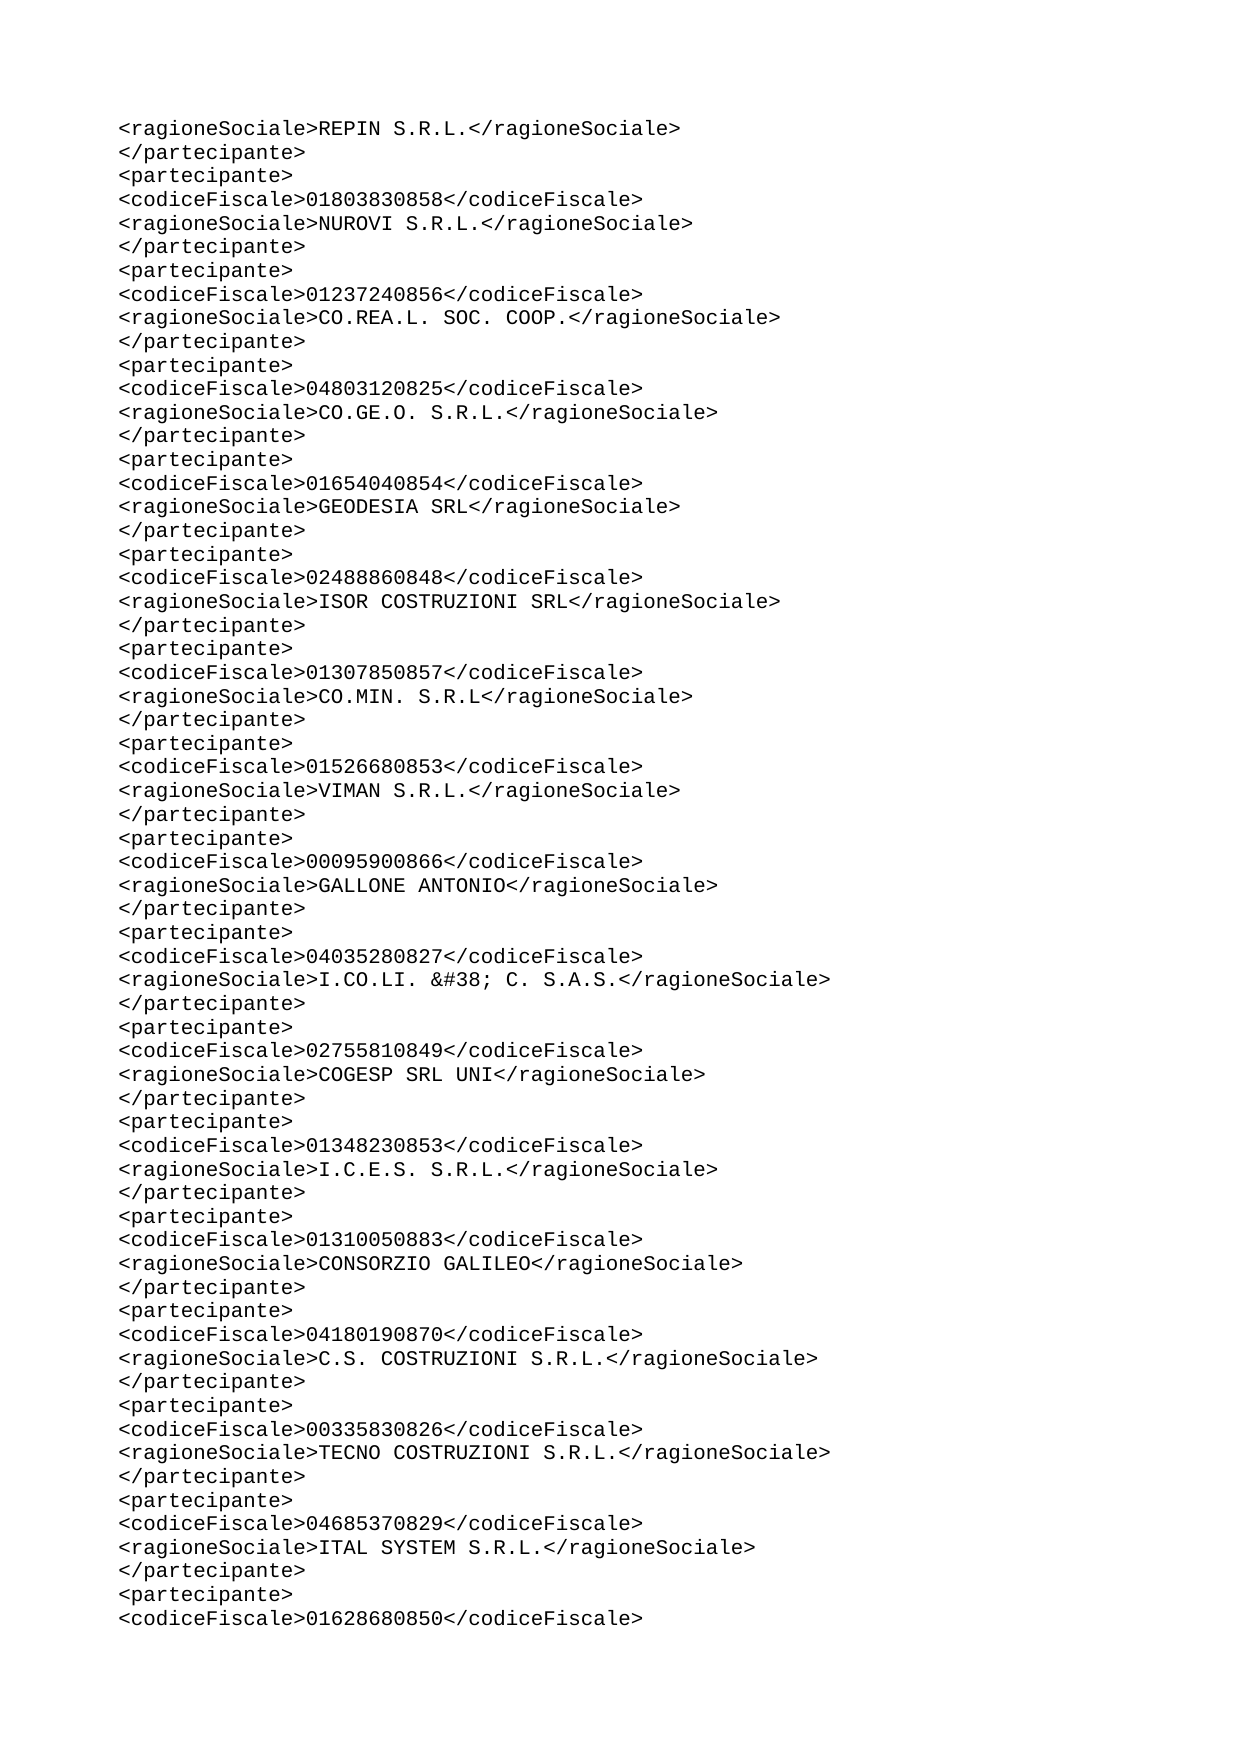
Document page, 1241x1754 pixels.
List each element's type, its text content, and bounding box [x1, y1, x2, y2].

text <codiceFiscale>01348230853</codiceFiscale> [118, 1135, 1122, 1158]
text </partecipante> [118, 898, 1122, 922]
text </partecipante> [118, 1182, 1122, 1206]
text <codiceFiscale>02755810849</codiceFiscale> [118, 1040, 1122, 1064]
text <codiceFiscale>02488860848</codiceFiscale> [118, 567, 1122, 591]
text <partecipante> [118, 922, 1122, 946]
text </partecipante> [118, 804, 1122, 827]
text <ragioneSociale>ITAL SYSTEM S.R.L.</ragioneSociale> [118, 1537, 1122, 1561]
text <ragioneSociale>CONSORZIO GALILEO</ragioneSociale> [118, 1253, 1122, 1277]
text <codiceFiscale>01526680853</codiceFiscale> [118, 757, 1122, 780]
text <partecipante> [118, 733, 1122, 757]
text <codiceFiscale>04180190870</codiceFiscale> [118, 1324, 1122, 1348]
text <ragioneSociale>COGESP SRL UNI</ragioneSociale> [118, 1064, 1122, 1088]
text <ragioneSociale>TECNO COSTRUZIONI S.R.L.</ragioneSociale> [118, 1442, 1122, 1466]
text </partecipante> [118, 1371, 1122, 1395]
text <ragioneSociale>ISOR COSTRUZIONI SRL</ragioneSociale> [118, 591, 1122, 615]
text <partecipante> [118, 1206, 1122, 1229]
text <codiceFiscale>01628680850</codiceFiscale> [118, 1608, 1122, 1631]
text <partecipante> [118, 1111, 1122, 1135]
text <codiceFiscale>04685370829</codiceFiscale> [118, 1513, 1122, 1537]
text <partecipante> [118, 354, 1122, 378]
text <partecipante> [118, 260, 1122, 284]
text <partecipante> [118, 544, 1122, 567]
text <ragioneSociale>CO.GE.O. S.R.L.</ragioneSociale> [118, 402, 1122, 426]
text </partecipante> [118, 1277, 1122, 1300]
text <partecipante> [118, 1489, 1122, 1513]
text <ragioneSociale>VIMAN S.R.L.</ragioneSociale> [118, 780, 1122, 804]
text </partecipante> [118, 615, 1122, 638]
text <ragioneSociale>I.C.E.S. S.R.L.</ragioneSociale> [118, 1158, 1122, 1182]
text </partecipante> [118, 709, 1122, 733]
text <codiceFiscale>04035280827</codiceFiscale> [118, 946, 1122, 969]
text </partecipante> [118, 1561, 1122, 1584]
text <partecipante> [118, 827, 1122, 851]
text </partecipante> [118, 520, 1122, 544]
text </partecipante> [118, 142, 1122, 165]
text <ragioneSociale>CO.REA.L. SOC. COOP.</ragioneSociale> [118, 307, 1122, 331]
text <codiceFiscale>04803120825</codiceFiscale> [118, 378, 1122, 402]
text <ragioneSociale>GALLONE ANTONIO</ragioneSociale> [118, 875, 1122, 898]
text <codiceFiscale>01310050883</codiceFiscale> [118, 1229, 1122, 1253]
text <partecipante> [118, 1395, 1122, 1419]
text <partecipante> [118, 1300, 1122, 1324]
text <ragioneSociale>NUROVI S.R.L.</ragioneSociale> [118, 213, 1122, 236]
text <ragioneSociale>REPIN S.R.L.</ragioneSociale> [118, 118, 1122, 142]
text </partecipante> [118, 426, 1122, 449]
text </partecipante> [118, 993, 1122, 1017]
text </partecipante> [118, 1088, 1122, 1111]
text <partecipante> [118, 638, 1122, 662]
text </partecipante> [118, 1466, 1122, 1489]
text <partecipante> [118, 1017, 1122, 1040]
text <codiceFiscale>01307850857</codiceFiscale> [118, 662, 1122, 686]
text <partecipante> [118, 1584, 1122, 1608]
text <codiceFiscale>00335830826</codiceFiscale> [118, 1419, 1122, 1442]
text <ragioneSociale>GEODESIA SRL</ragioneSociale> [118, 496, 1122, 520]
text <codiceFiscale>01654040854</codiceFiscale> [118, 473, 1122, 496]
text </partecipante> [118, 236, 1122, 260]
text </partecipante> [118, 331, 1122, 354]
text <codiceFiscale>00095900866</codiceFiscale> [118, 851, 1122, 875]
text <ragioneSociale>I.CO.LI. &#38; C. S.A.S.</ragioneSociale> [118, 969, 1122, 993]
text <partecipante> [118, 165, 1122, 189]
text <codiceFiscale>01803830858</codiceFiscale> [118, 189, 1122, 213]
text <ragioneSociale>C.S. COSTRUZIONI S.R.L.</ragioneSociale> [118, 1348, 1122, 1371]
text <partecipante> [118, 449, 1122, 473]
text <ragioneSociale>CO.MIN. S.R.L</ragioneSociale> [118, 686, 1122, 709]
text <codiceFiscale>01237240856</codiceFiscale> [118, 284, 1122, 307]
